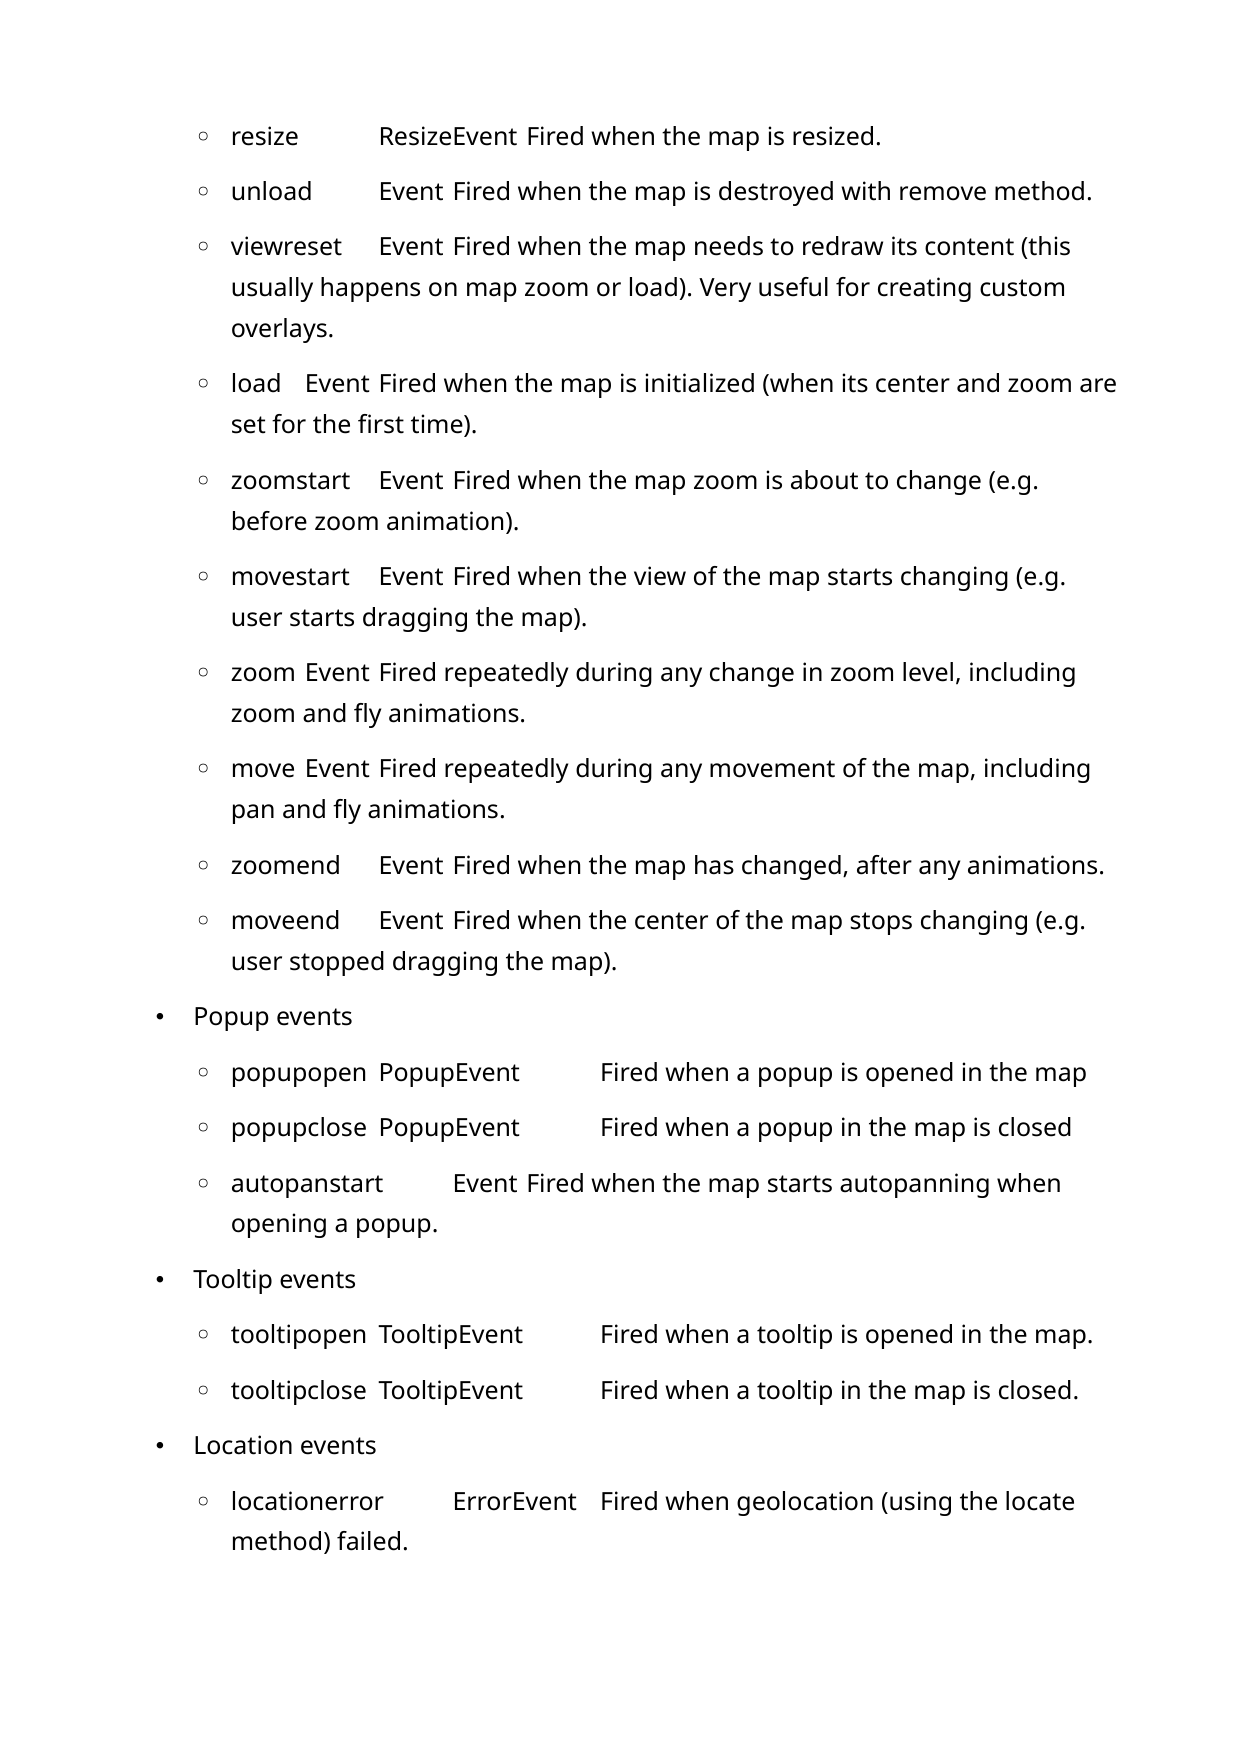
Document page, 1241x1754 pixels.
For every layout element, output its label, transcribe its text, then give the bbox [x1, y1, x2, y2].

list zoom Event Fired repeatedly during any change in zoom level, including zoom and fly animations. [193, 655, 1122, 730]
list unload Event Fired when the map is destroyed with remove method. [193, 173, 1122, 208]
list popupopen PopupEvent Fired when a popup is opened in the map [193, 1054, 1122, 1088]
list tooltipopen TooltipEvent Fired when a tooltip is opened in the map. [193, 1317, 1122, 1351]
list popupclose PopupEvent Fired when a popup in the map is closed [193, 1110, 1122, 1144]
list tooltipclose TooltipEvent Fired when a tooltip in the map is closed. [193, 1372, 1122, 1406]
list Popup events [156, 999, 1122, 1033]
list autopanstart Event Fired when the map starts autopanning when opening a popup. [193, 1165, 1122, 1240]
list Tooltip events [156, 1261, 1122, 1296]
list Location events [156, 1428, 1122, 1462]
list zoomend Event Fired when the map has changed, after any animations. [193, 847, 1122, 881]
list locationerror ErrorEvent Fired when geolocation (using the locate method) failed. [193, 1483, 1122, 1558]
list load Event Fired when the map is initialized (when its center and zoom are set for the first time). [193, 366, 1122, 441]
list move Event Fired repeatedly during any movement of the map, including pan and fly animations. [193, 751, 1122, 826]
list moveend Event Fired when the center of the map stops changing (e.g. user stopped dragging the map). [193, 903, 1122, 978]
list zoomstart Event Fired when the map zoom is about to change (e.g. before zoom animation). [193, 462, 1122, 537]
list viewreset Event Fired when the map needs to redraw its content (this usually happens on map zoom or load). Very useful for creating custom overlays. [193, 229, 1122, 345]
list resize ResizeEvent Fired when the map is resized. [193, 118, 1122, 152]
list movestart Event Fired when the view of the map starts changing (e.g. user starts dragging the map). [193, 558, 1122, 633]
